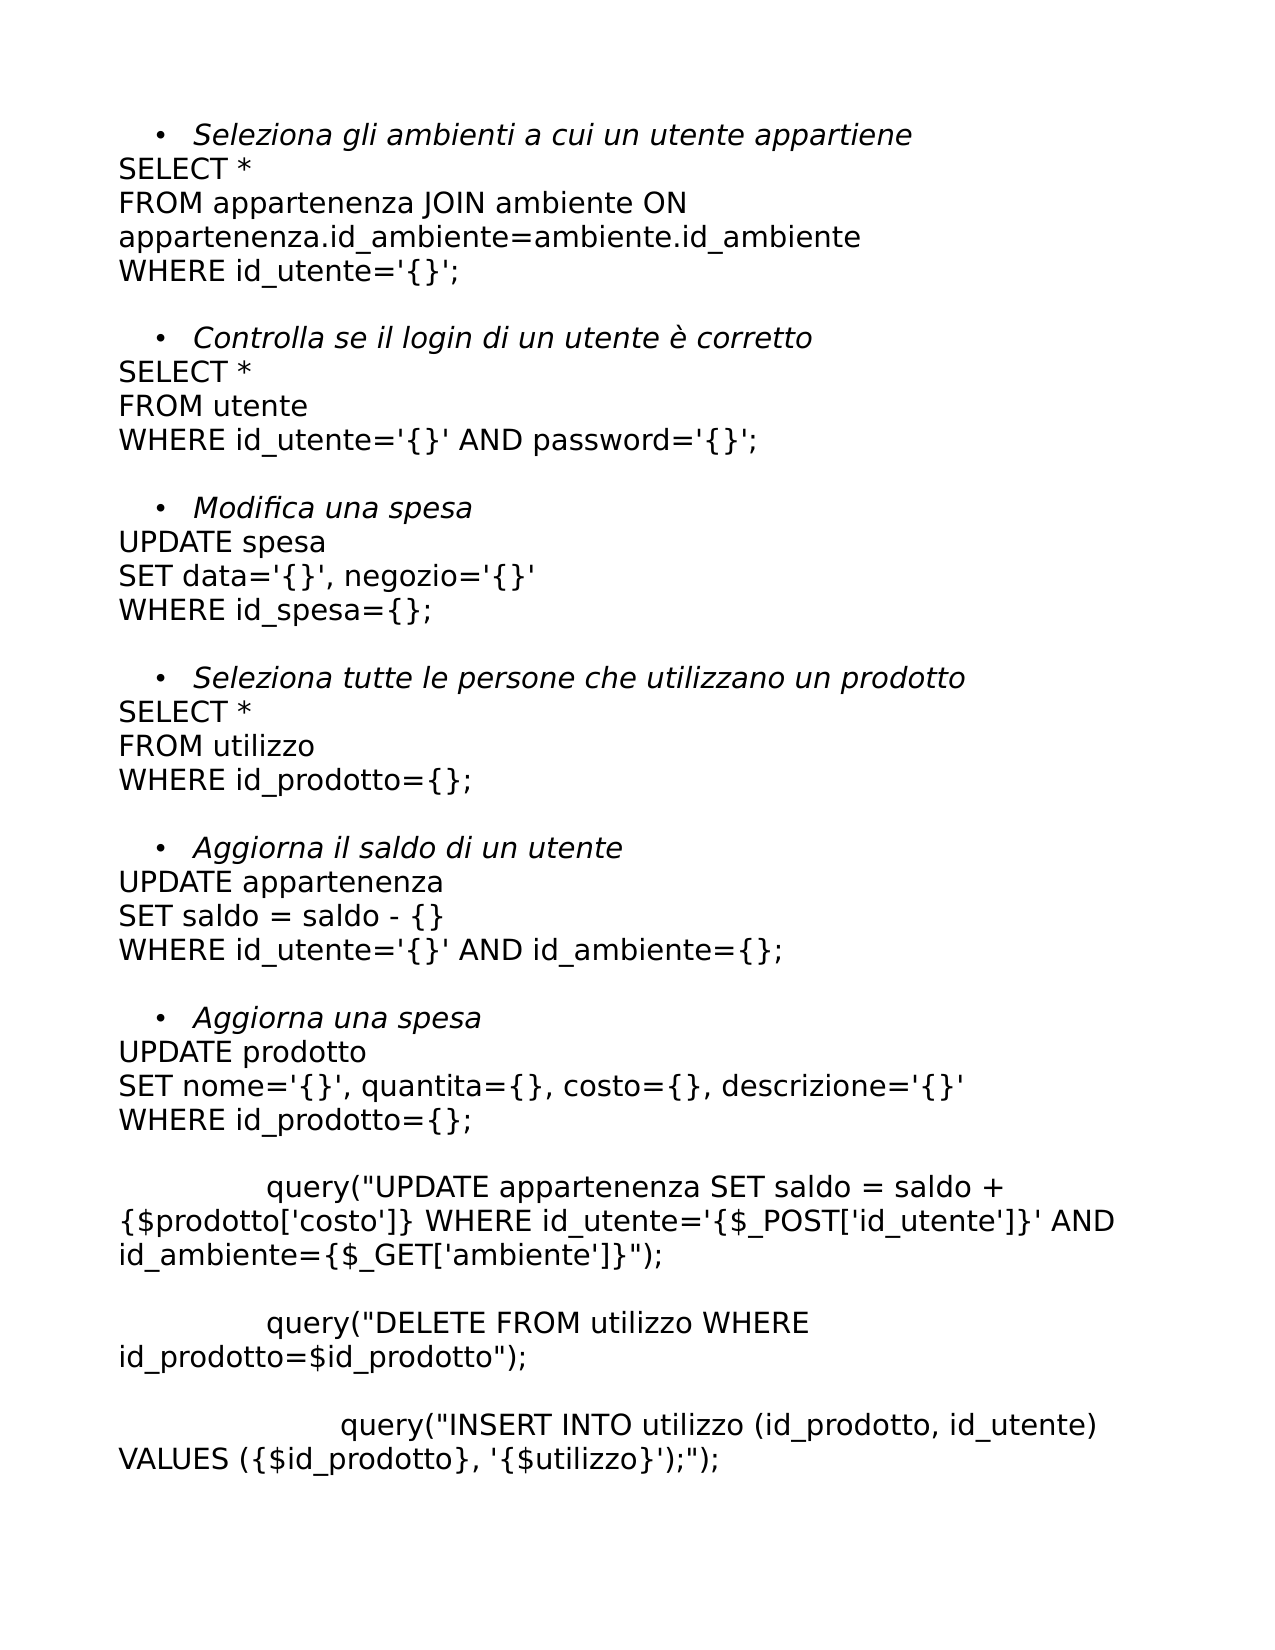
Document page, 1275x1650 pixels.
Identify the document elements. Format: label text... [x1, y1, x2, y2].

text FROM utilizzo [118, 729, 1157, 763]
text SET nome='{}', quantita={}, costo={}, descrizione='{}' [118, 1069, 1157, 1103]
text query("DELETE FROM utilizzo WHERE id_prodotto=$id_prodotto"); [118, 1307, 1157, 1374]
text FROM utente [118, 390, 1157, 424]
text WHERE id_utente='{}' AND id_ambiente={}; [118, 933, 1157, 967]
list Modifica una spesa [156, 492, 1157, 526]
text SET data='{}', negozio='{}' [118, 559, 1157, 593]
text WHERE id_utente='{}'; [118, 254, 1157, 288]
text query("UPDATE appartenenza SET saldo = saldo + {$prodotto['costo']} WHERE id_utente='{$_POST['id_utente']}' AND id_ambiente={$_GET['ambiente']}"); [118, 1171, 1157, 1273]
list Aggiorna una spesa [156, 1001, 1157, 1035]
text WHERE id_utente='{}' AND password='{}'; [118, 424, 1157, 458]
list Seleziona tutte le persone che utilizzano un prodotto [156, 661, 1157, 695]
text UPDATE spesa [118, 526, 1157, 559]
text WHERE id_prodotto={}; [118, 1103, 1157, 1137]
text UPDATE prodotto [118, 1035, 1157, 1069]
text FROM appartenenza JOIN ambiente ON appartenenza.id_ambiente=ambiente.id_ambiente [118, 186, 1157, 254]
text WHERE id_spesa={}; [118, 593, 1157, 627]
text SELECT * [118, 356, 1157, 390]
text SET saldo = saldo - {} [118, 899, 1157, 933]
text query("INSERT INTO utilizzo (id_prodotto, id_utente) VALUES ({$id_prodotto}, '{$utilizzo}');"); [118, 1408, 1157, 1476]
text WHERE id_prodotto={}; [118, 763, 1157, 797]
text UPDATE appartenenza [118, 865, 1157, 899]
list Seleziona gli ambienti a cui un utente appartiene [156, 118, 1157, 152]
list Controlla se il login di un utente è corretto [156, 322, 1157, 356]
text SELECT * [118, 695, 1157, 729]
text SELECT * [118, 152, 1157, 186]
list Aggiorna il saldo di un utente [156, 831, 1157, 865]
